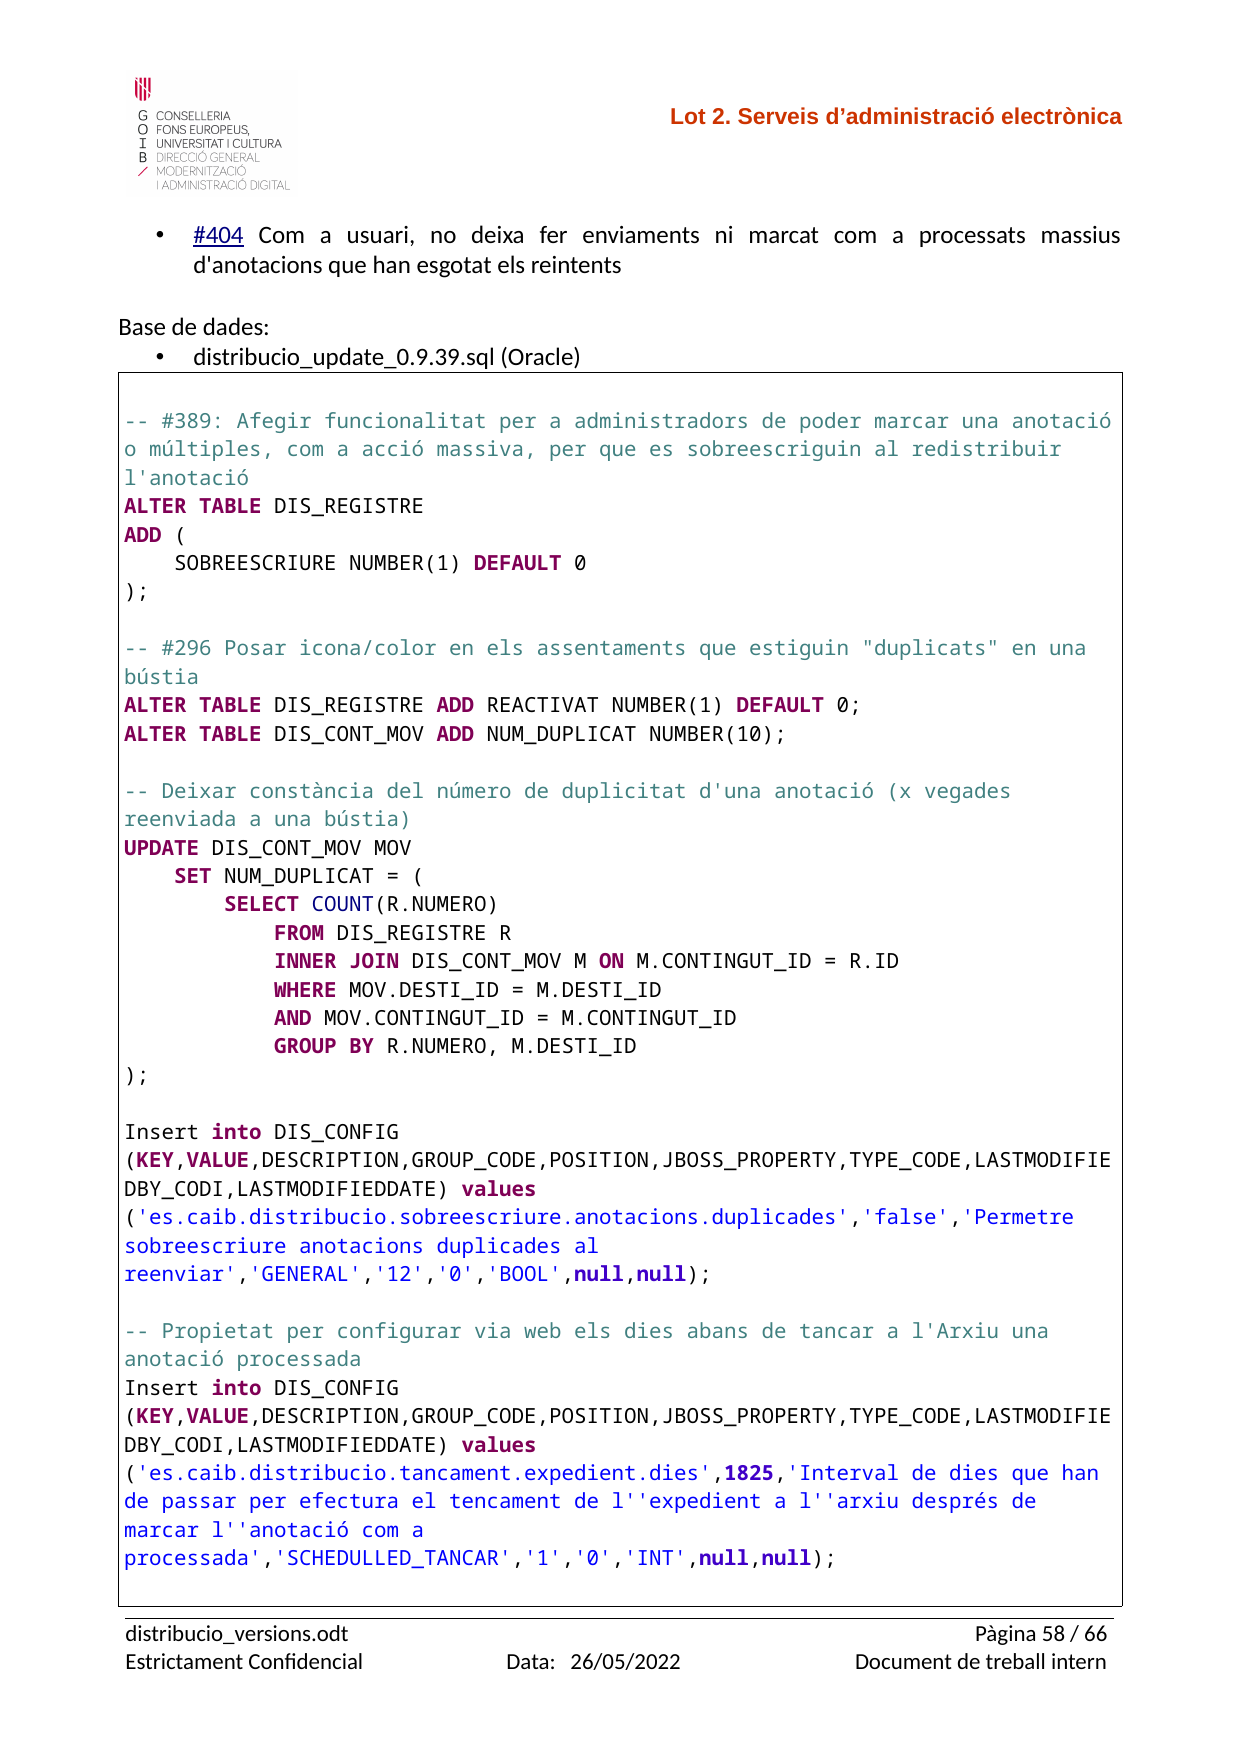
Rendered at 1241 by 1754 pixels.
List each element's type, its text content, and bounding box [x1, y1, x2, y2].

text Base de dades: [118, 311, 1122, 341]
list distribucio_update_0.9.39.sql (Oracle) [156, 341, 1122, 372]
list #404 Com a usuari, no deixa fer enviaments ni marcat com a processats massius d'anotacions que han esgotat els reintents [156, 219, 1122, 280]
picture [126, 70, 299, 197]
table_header -- #389: Afegir funcionalitat per a administradors de poder marcar una anotació o múltiples, com a acció massiva, per que es sobreescriguin al redistribuir l'anotació ALTER TABLE DIS_REGISTRE ADD ( SOBREESCRIURE NUMBER(1) DEFAULT 0 ); -- #296 Posar icona/color en els assentaments que estiguin "duplicats" en una bústia ALTER TABLE DIS_REGISTRE ADD REACTIVAT NUMBER(1) DEFAULT 0; ALTER TABLE DIS_CONT_MOV ADD NUM_DUPLICAT NUMBER(10); -- Deixar constància del número de duplicitat d'una anotació (x vegades reenviada a una bústia) UPDATE DIS_CONT_MOV MOV SET NUM_DUPLICAT = ( SELECT COUNT(R.NUMERO) FROM DIS_REGISTRE R INNER JOIN DIS_CONT_MOV M ON M.CONTINGUT_ID = R.ID WHERE MOV.DESTI_ID = M.DESTI_ID AND MOV.CONTINGUT_ID = M.CONTINGUT_ID GROUP BY R.NUMERO, M.DESTI_ID ); Insert into DIS_CONFIG (KEY,VALUE,DESCRIPTION,GROUP_CODE,POSITION,JBOSS_PROPERTY,TYPE_CODE,LASTMODIFIEDBY_CODI,LASTMODIFIEDDATE) values ('es.caib.distribucio.sobreescriure.anotacions.duplicades','false','Permetre sobreescriure anotacions duplicades al reenviar','GENERAL','12','0','BOOL',null,null); -- Propietat per configurar via web els dies abans de tancar a l'Arxiu una anotació processada Insert into DIS_CONFIG (KEY,VALUE,DESCRIPTION,GROUP_CODE,POSITION,JBOSS_PROPERTY,TYPE_CODE,LASTMODIFIEDBY_CODI,LASTMODIFIEDDATE) values ('es.caib.distribucio.tancament.expedient.dies',1825,'Interval de dies que han de passar per efectura el tencament de l''expedient a l''arxiu després de marcar l''anotació com a processada','SCHEDULLED_TANCAR','1','0','INT',null,null); [119, 373, 1122, 1606]
